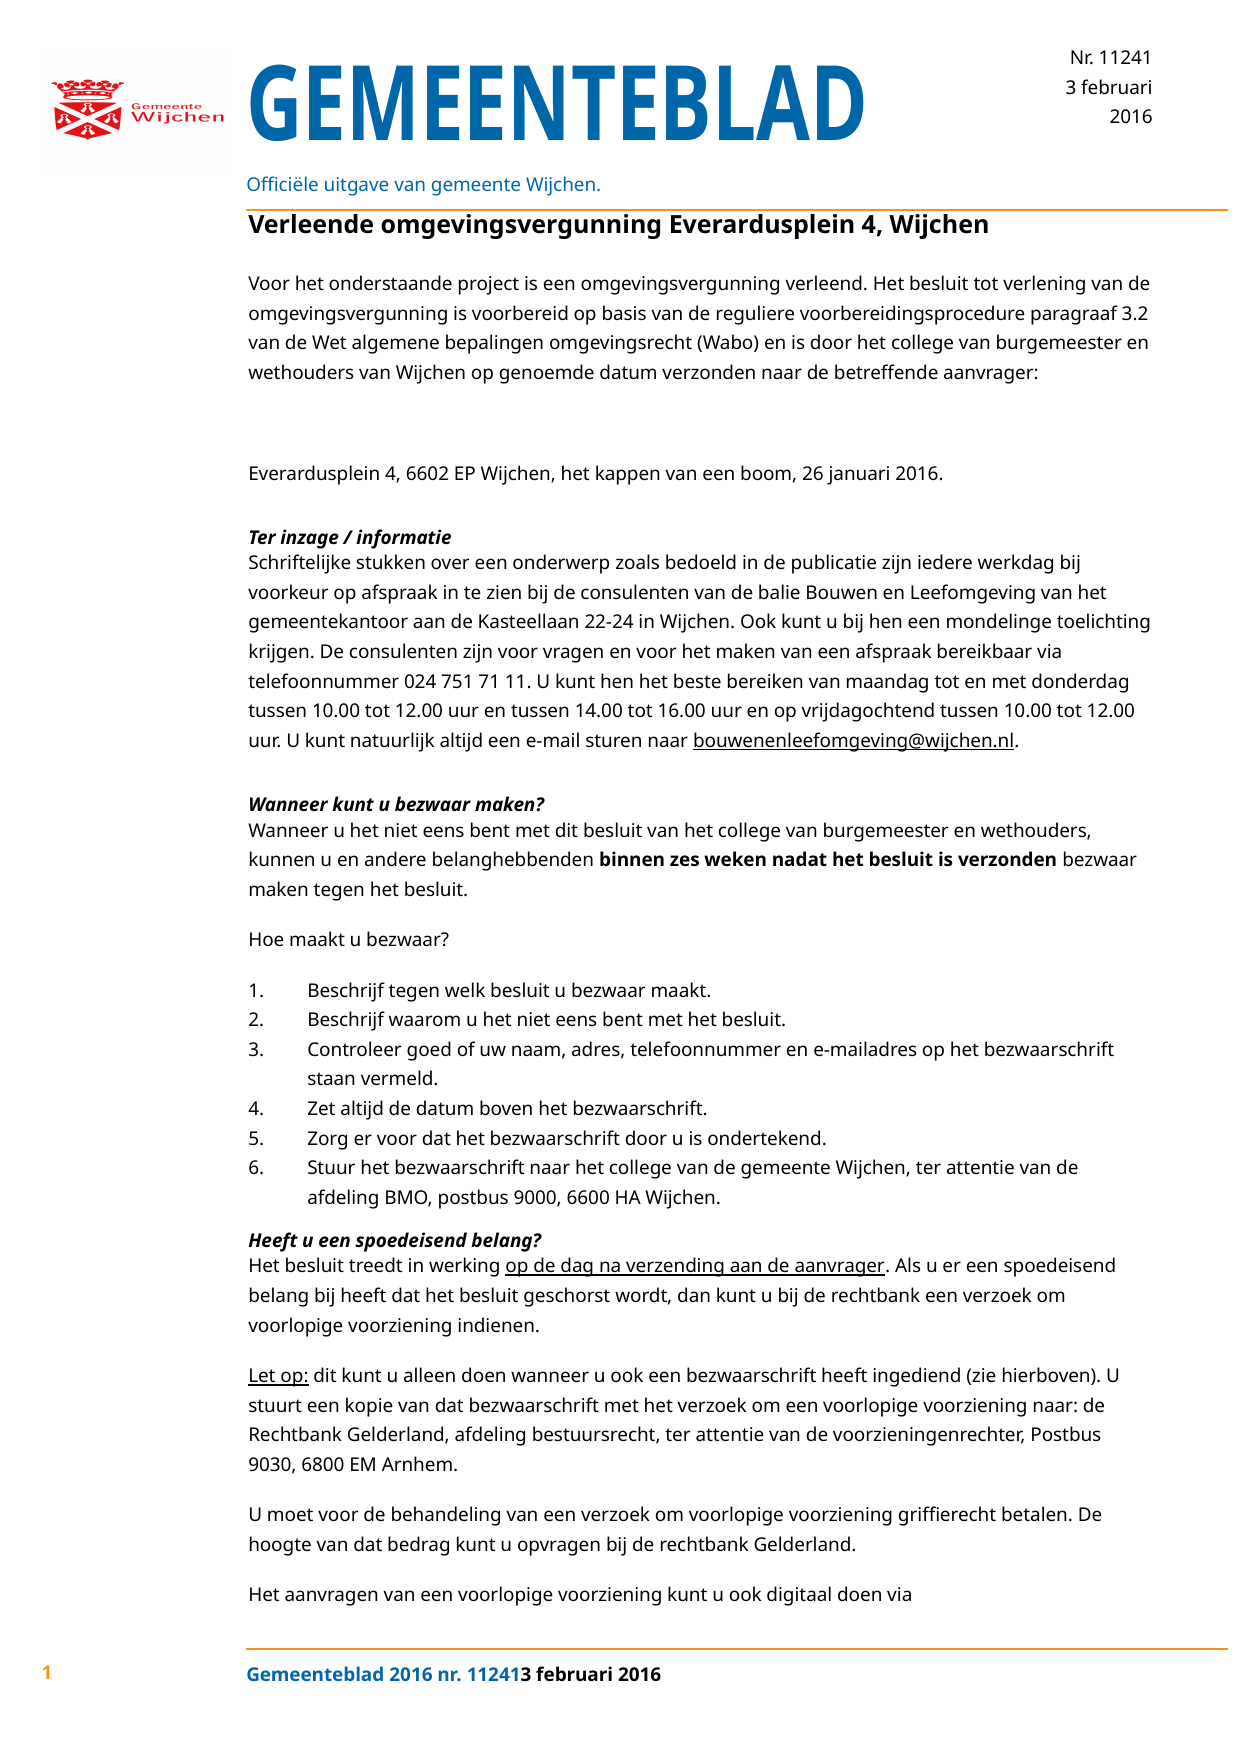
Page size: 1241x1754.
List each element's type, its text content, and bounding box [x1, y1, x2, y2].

picture [41, 47, 231, 172]
text Het aanvragen van een voorlopige voorziening kunt u ook digitaal doen via [248, 1581, 1152, 1607]
text Hoe maakt u bezwaar? [248, 926, 1152, 952]
list Controleer goed of uw naam, adres, telefoonnummer en e-mailadres op het bezwaarschrift staan vermeld. [248, 1036, 1152, 1091]
text Verleende omgevingsvergunning Everardusplein 4, Wijchen [248, 211, 1152, 241]
text Heeft u een spoedeisend belang? [248, 1227, 1152, 1253]
list Stuur het bezwaarschrift naar het college van de gemeente Wijchen, ter attentie van de afdeling BMO, postbus 9000, 6600 HA Wijchen. [248, 1154, 1152, 1209]
text Wanneer kunt u bezwaar maken? [248, 791, 1152, 817]
text Het besluit treedt in werking op de dag na verzending aan de aanvrager. Als u er een spoedeisend belang bij heeft dat het besluit geschorst wordt, dan kunt u bij de rechtbank een verzoek om voorlopige voorziening indienen. [248, 1253, 1152, 1338]
text Let op: dit kunt u alleen doen wanneer u ook een bezwaarschrift heeft ingediend (zie hierboven). U stuurt een kopie van dat bezwaarschrift met het verzoek om een voorlopige voorziening naar: de Rechtbank Gelderland, afdeling bestuursrecht, ter attentie van de voorzieningenrechter, Postbus 9030, 6800 EM Arnhem. [248, 1362, 1152, 1477]
text Ter inzage / informatie [248, 524, 1152, 549]
text Wanneer u het niet eens bent met dit besluit van het college van burgemeester en wethouders, kunnen u en andere belanghebbenden binnen zes weken nadat het besluit is verzonden bezwaar maken tegen het besluit. [248, 817, 1152, 902]
list Zorg er voor dat het bezwaarschrift door u is ondertekend. [248, 1125, 1152, 1150]
text U moet voor de behandeling van een verzoek om voorlopige voorziening griffierecht betalen. De hoogte van dat bedrag kunt u opvragen bij de rechtbank Gelderland. [248, 1501, 1152, 1557]
list Beschrijf waarom u het niet eens bent met het besluit. [248, 1006, 1152, 1032]
list Zet altijd de datum boven het bezwaarschrift. [248, 1095, 1152, 1121]
text Everardusplein 4, 6602 EP Wijchen, het kappen van een boom, 26 januari 2016. [248, 460, 1152, 486]
text Voor het onderstaande project is een omgevingsvergunning verleend. Het besluit tot verlening van de omgevingsvergunning is voorbereid op basis van de reguliere voorbereidingsprocedure paragraaf 3.2 van de Wet algemene bepalingen omgevingsrecht (Wabo) en is door het college van burgemeester en wethouders van Wijchen op genoemde datum verzonden naar de betreffende aanvrager: [248, 270, 1152, 385]
text Schriftelijke stukken over een onderwerp zoals bedoeld in de publicatie zijn iedere werkdag bij voorkeur op afspraak in te zien bij de consulenten van de balie Bouwen en Leefomgeving van het gemeentekantoor aan de Kasteellaan 22-24 in Wijchen. Ook kunt u bij hen een mondelinge toelichting krijgen. De consulenten zijn voor vragen en voor het maken van een afspraak bereikbaar via telefoonnummer 024 751 71 11. U kunt hen het beste bereiken van maandag tot en met donderdag tussen 10.00 tot 12.00 uur en tussen 14.00 tot 16.00 uur en op vrijdagochtend tussen 10.00 tot 12.00 uur. U kunt natuurlijk altijd een e-mail sturen naar bouwenenleefomgeving@wijchen.nl. [248, 549, 1152, 753]
list Beschrijf tegen welk besluit u bezwaar maakt. [248, 977, 1152, 1002]
